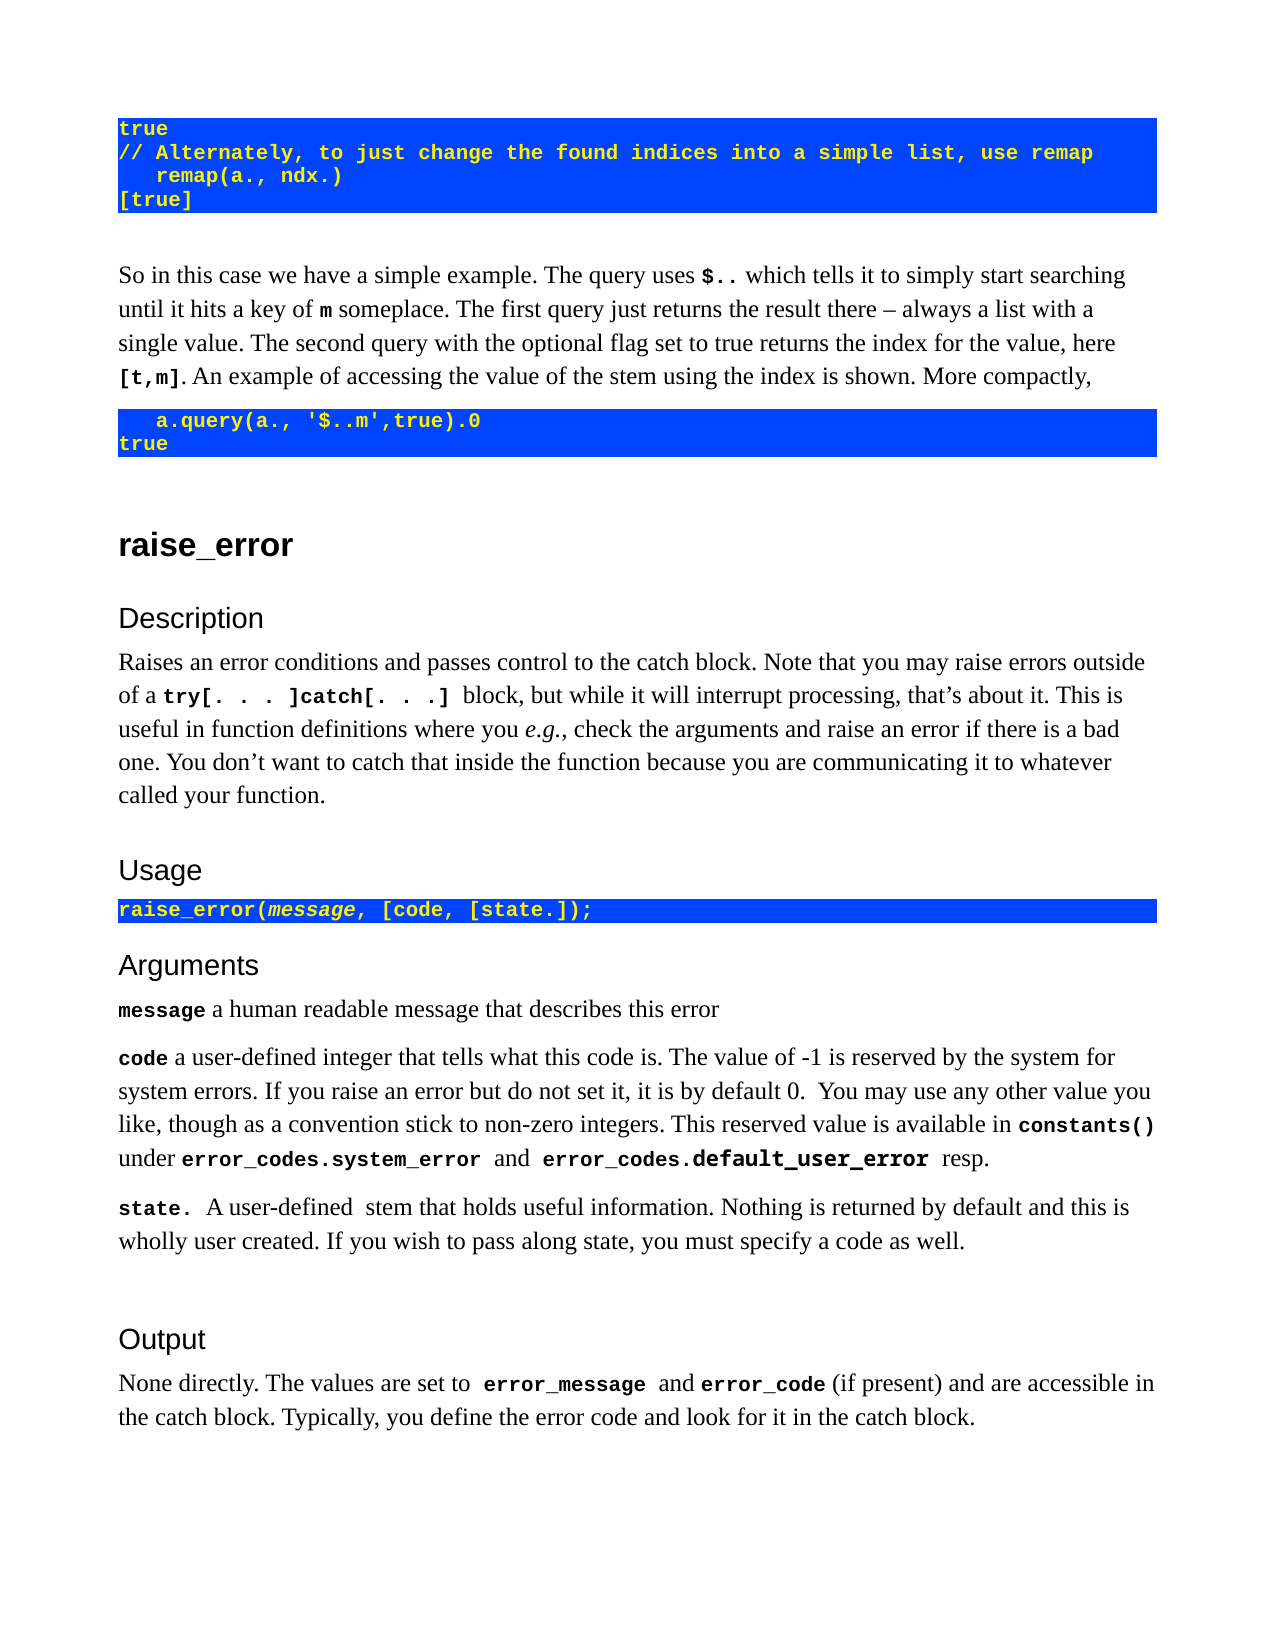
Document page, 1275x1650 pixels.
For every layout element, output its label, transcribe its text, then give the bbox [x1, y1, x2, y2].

text None directly. The values are set to error_message and error_code (if present) and are accessible in the catch block. Typically, you define the error code and look for it in the catch block. [118, 1368, 1157, 1431]
subtitle Output [118, 1322, 1157, 1356]
subtitle Usage [118, 853, 1157, 887]
text // Alternately, to just change the found indices into a simple list, use remap [118, 142, 1157, 165]
text a.query(a., '$..m',true).0 [118, 409, 1157, 433]
subtitle Arguments [118, 948, 1157, 981]
text raise_error(message, [code, [state.]); [118, 899, 1157, 923]
text code a user-defined integer that tells what this code is. The value of -1 is reserved by the system for system errors. If you raise an error but do not set it, it is by default 0. You may use any other value you like, though as a convention stick to non-zero integers. This reserved value is available in constants() under error_codes.system_error and error_codes.default_user_error resp. [118, 1042, 1157, 1173]
text remap(a., ndx.) [118, 165, 1157, 189]
text So in this case we have a simple example. The query uses $.. which tells it to simply start searching until it hits a key of m someplace. The first query just returns the result there – always a list with a single value. The second query with the optional flag set to true returns the index for the value, here [t,m]. An example of accessing the value of the stem using the index is shown. More compactly, [118, 260, 1157, 391]
text true [118, 433, 1157, 457]
subtitle Description [118, 601, 1157, 635]
text message a human readable message that describes this error [118, 994, 1157, 1023]
text [true] [118, 189, 1157, 213]
text Raises an error conditions and passes control to the catch block. Note that you may raise errors outside of a try[. . . ]catch[. . .] block, but while it will interrupt processing, that’s about it. This is useful in function definitions where you e.g., check the arguments and raise an error if there is a bad one. You don’t want to catch that inside the function because you are communicating it to whatever called your function. [118, 647, 1157, 809]
subtitle raise_error [118, 525, 1157, 564]
text true [118, 118, 1157, 142]
text state. A user-defined stem that holds useful information. Nothing is returned by default and this is wholly user created. If you wish to pass along state, you must specify a code as well. [118, 1192, 1157, 1254]
